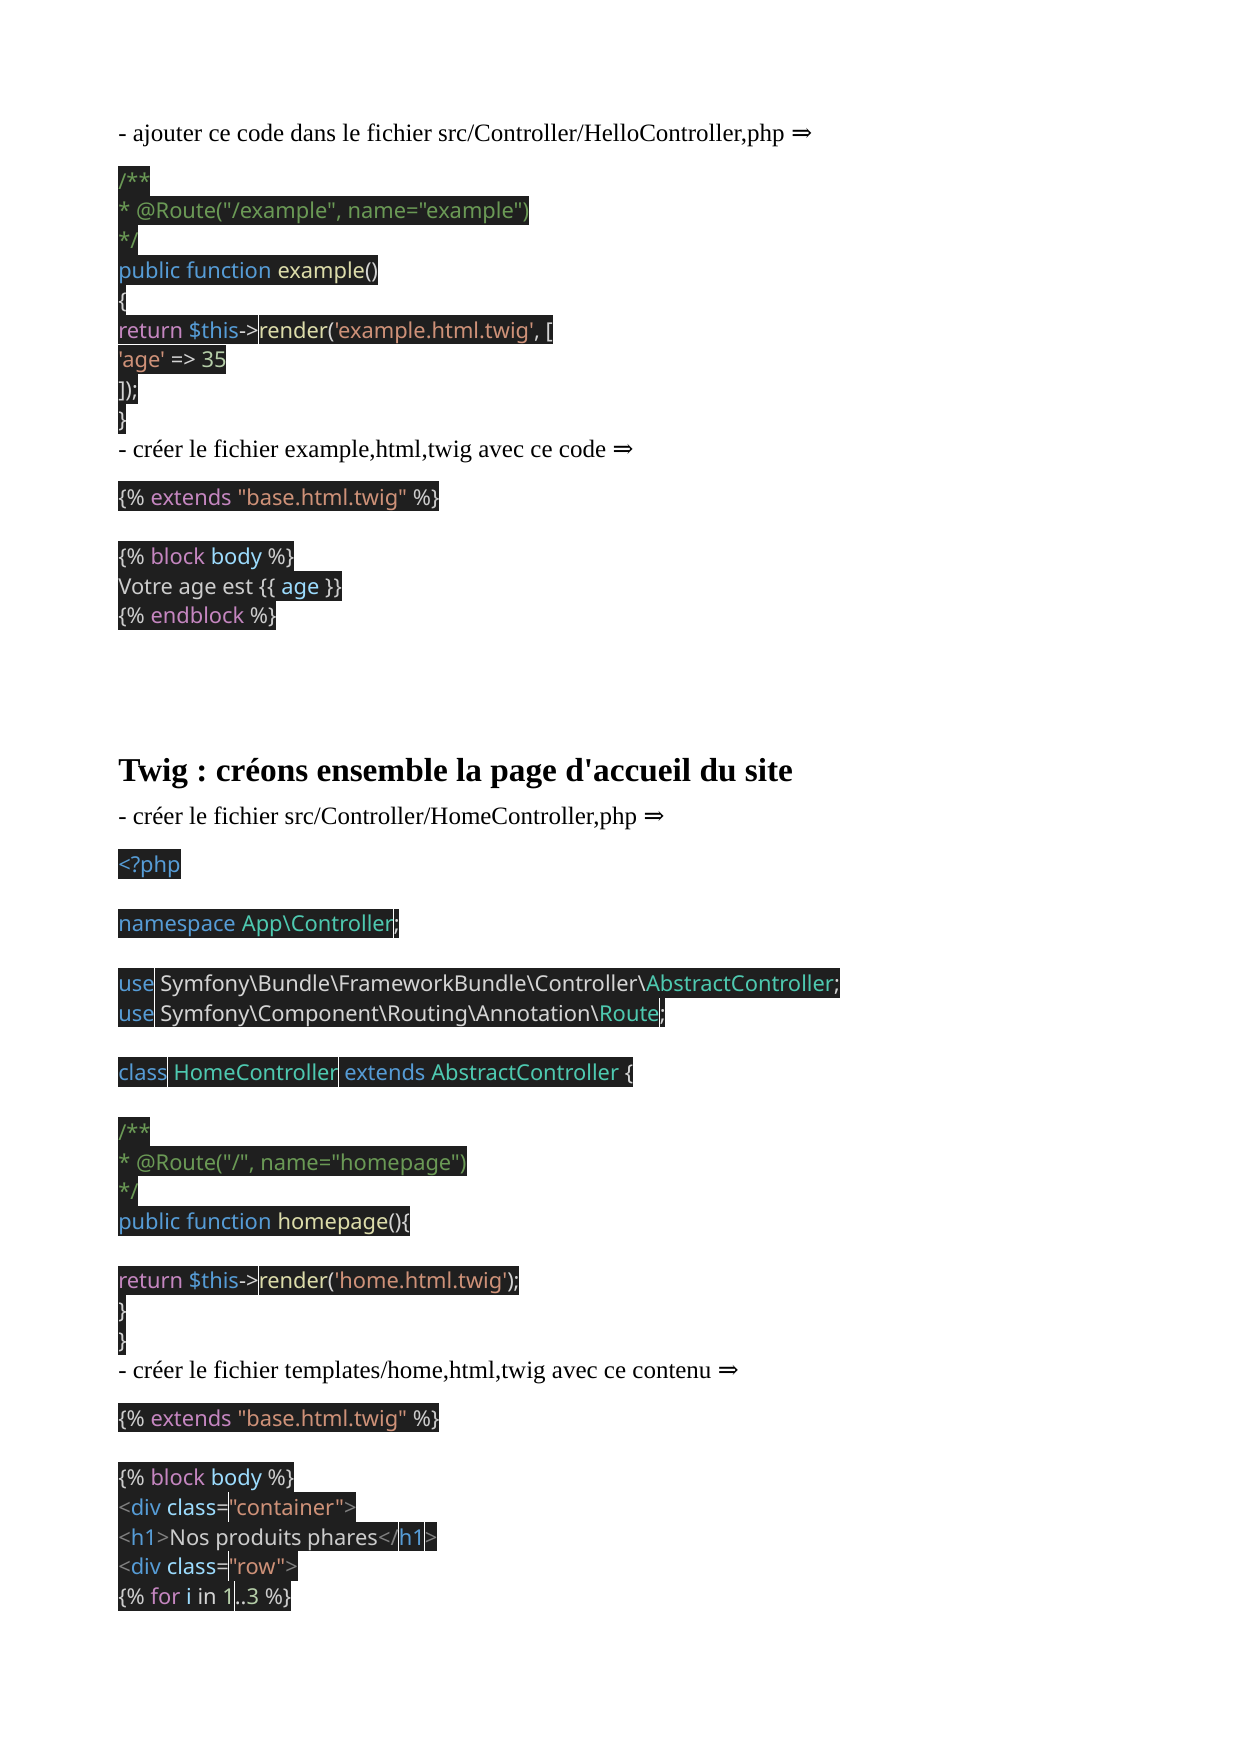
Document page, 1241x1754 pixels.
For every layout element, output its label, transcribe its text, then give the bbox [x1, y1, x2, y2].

text <div class="row"> [118, 1551, 1122, 1581]
text use Symfony\Bundle\FrameworkBundle\Controller\AbstractController; [118, 968, 1122, 998]
text {% block body %} [118, 1462, 1122, 1492]
text return $this->render('example.html.twig', [ [118, 315, 1122, 344]
text {% block body %} [118, 541, 1122, 571]
text {% extends "base.html.twig" %} [118, 1402, 1122, 1432]
text {% for i in 1..3 %} [118, 1581, 1122, 1611]
text public function example() [118, 255, 1122, 285]
text { [118, 285, 1122, 315]
text namespace App\Controller; [118, 908, 1122, 938]
text - créer le fichier example,html,twig avec ce code ⇒ [118, 434, 1122, 463]
text /** [118, 166, 1122, 196]
text - ajouter ce code dans le fichier src/Controller/HelloController,php ⇒ [118, 118, 1122, 147]
text Votre age est {{ age }} [118, 571, 1122, 601]
text <h1>Nos produits phares</h1> [118, 1522, 1122, 1551]
text */ [118, 225, 1122, 255]
text * @Route("/", name="homepage") [118, 1146, 1122, 1176]
text class HomeController extends AbstractController { [118, 1057, 1122, 1087]
text } [118, 1295, 1122, 1325]
text <div class="container"> [118, 1492, 1122, 1522]
text {% endblock %} [118, 601, 1122, 630]
text */ [118, 1176, 1122, 1206]
text ]); [118, 374, 1122, 404]
text - créer le fichier src/Controller/HomeController,php ⇒ [118, 801, 1122, 830]
text use Symfony\Component\Routing\Annotation\Route; [118, 998, 1122, 1027]
text <?php [118, 849, 1122, 879]
text {% extends "base.html.twig" %} [118, 481, 1122, 511]
text /** [118, 1117, 1122, 1146]
text } [118, 404, 1122, 434]
subtitle Twig : créons ensemble la page d'accueil du site [118, 751, 1122, 789]
text return $this->render('home.html.twig'); [118, 1266, 1122, 1295]
text 'age' => 35 [118, 344, 1122, 374]
text public function homepage(){ [118, 1206, 1122, 1236]
text } [118, 1325, 1122, 1355]
text * @Route("/example", name="example") [118, 196, 1122, 225]
text - créer le fichier templates/home,html,twig avec ce contenu ⇒ [118, 1355, 1122, 1384]
